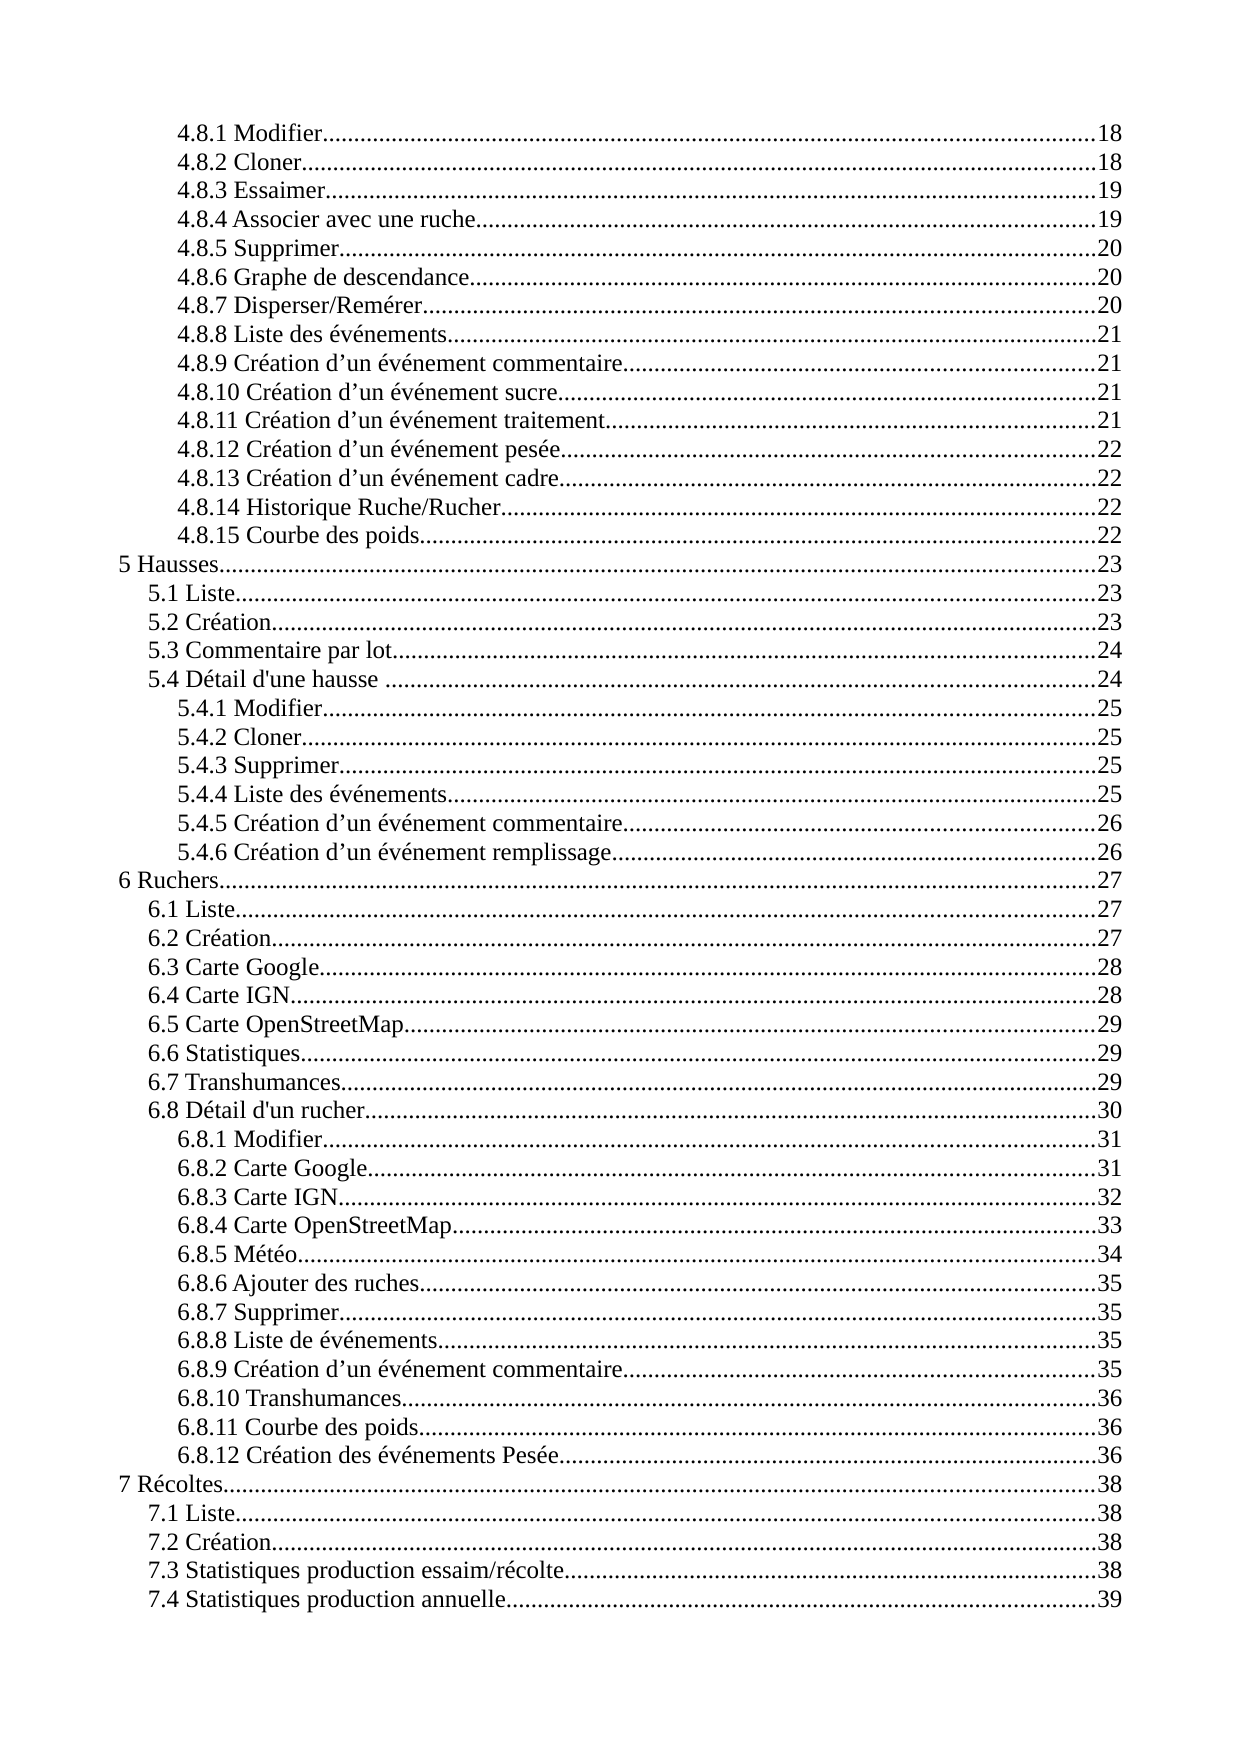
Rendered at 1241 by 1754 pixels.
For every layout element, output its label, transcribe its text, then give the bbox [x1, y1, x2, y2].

text 6.4 Carte IGN 28 [148, 981, 1122, 1009]
text 4.8.9 Création d’un événement commentaire 21 [177, 348, 1122, 377]
text 6.8.4 Carte OpenStreetMap 33 [177, 1211, 1122, 1239]
text 5.4.6 Création d’un événement remplissage 26 [177, 837, 1122, 866]
text 6 Ruchers 27 [118, 866, 1122, 894]
text 6.8.7 Supprimer 35 [177, 1297, 1122, 1326]
text 5.3 Commentaire par lot 24 [148, 636, 1122, 664]
text 7.1 Liste 38 [148, 1498, 1122, 1527]
text 6.8.10 Transhumances 36 [177, 1383, 1122, 1412]
text 5.1 Liste 23 [148, 578, 1122, 607]
text 5.4.1 Modifier 25 [177, 693, 1122, 722]
text 4.8.13 Création d’un événement cadre 22 [177, 463, 1122, 492]
text 7 Récoltes 38 [118, 1469, 1122, 1498]
text 7.2 Création 38 [148, 1527, 1122, 1556]
text 6.8.5 Météo 34 [177, 1239, 1122, 1268]
text 6.8.2 Carte Google 31 [177, 1153, 1122, 1182]
text 5.2 Création 23 [148, 607, 1122, 636]
text 6.6 Statistiques 29 [148, 1038, 1122, 1067]
text 4.8.14 Historique Ruche/Rucher 22 [177, 492, 1122, 521]
text 6.8 Détail d'un rucher 30 [148, 1096, 1122, 1124]
text 7.4 Statistiques production annuelle 39 [148, 1584, 1122, 1613]
text 4.8.12 Création d’un événement pesée 22 [177, 434, 1122, 463]
text 6.3 Carte Google 28 [148, 952, 1122, 981]
text 4.8.5 Supprimer 20 [177, 233, 1122, 262]
text 6.8.9 Création d’un événement commentaire 35 [177, 1354, 1122, 1383]
text 5.4.4 Liste des événements 25 [177, 779, 1122, 808]
text 6.5 Carte OpenStreetMap 29 [148, 1009, 1122, 1038]
text 4.8.15 Courbe des poids 22 [177, 521, 1122, 549]
text 6.1 Liste 27 [148, 894, 1122, 923]
text 6.7 Transhumances 29 [148, 1067, 1122, 1096]
text 5.4 Détail d'une hausse 24 [148, 664, 1122, 693]
text 6.8.11 Courbe des poids 36 [177, 1412, 1122, 1441]
text 4.8.8 Liste des événements 21 [177, 319, 1122, 348]
text 5 Hausses 23 [118, 549, 1122, 578]
text 4.8.1 Modifier 18 [177, 118, 1122, 147]
text 6.8.6 Ajouter des ruches 35 [177, 1268, 1122, 1297]
text 7.3 Statistiques production essaim/récolte 38 [148, 1556, 1122, 1584]
text 6.2 Création 27 [148, 923, 1122, 952]
text 4.8.11 Création d’un événement traitement 21 [177, 406, 1122, 434]
text 6.8.12 Création des événements Pesée 36 [177, 1441, 1122, 1469]
text 4.8.4 Associer avec une ruche 19 [177, 204, 1122, 233]
text 5.4.2 Cloner 25 [177, 722, 1122, 751]
text 4.8.6 Graphe de descendance 20 [177, 262, 1122, 291]
text 6.8.3 Carte IGN 32 [177, 1182, 1122, 1211]
text 6.8.1 Modifier 31 [177, 1124, 1122, 1153]
text 5.4.3 Supprimer 25 [177, 751, 1122, 779]
text 4.8.7 Disperser/Remérer 20 [177, 291, 1122, 319]
text 4.8.2 Cloner 18 [177, 147, 1122, 176]
text 4.8.3 Essaimer 19 [177, 176, 1122, 204]
text 4.8.10 Création d’un événement sucre 21 [177, 377, 1122, 406]
text 5.4.5 Création d’un événement commentaire 26 [177, 808, 1122, 837]
text 6.8.8 Liste de événements 35 [177, 1326, 1122, 1354]
